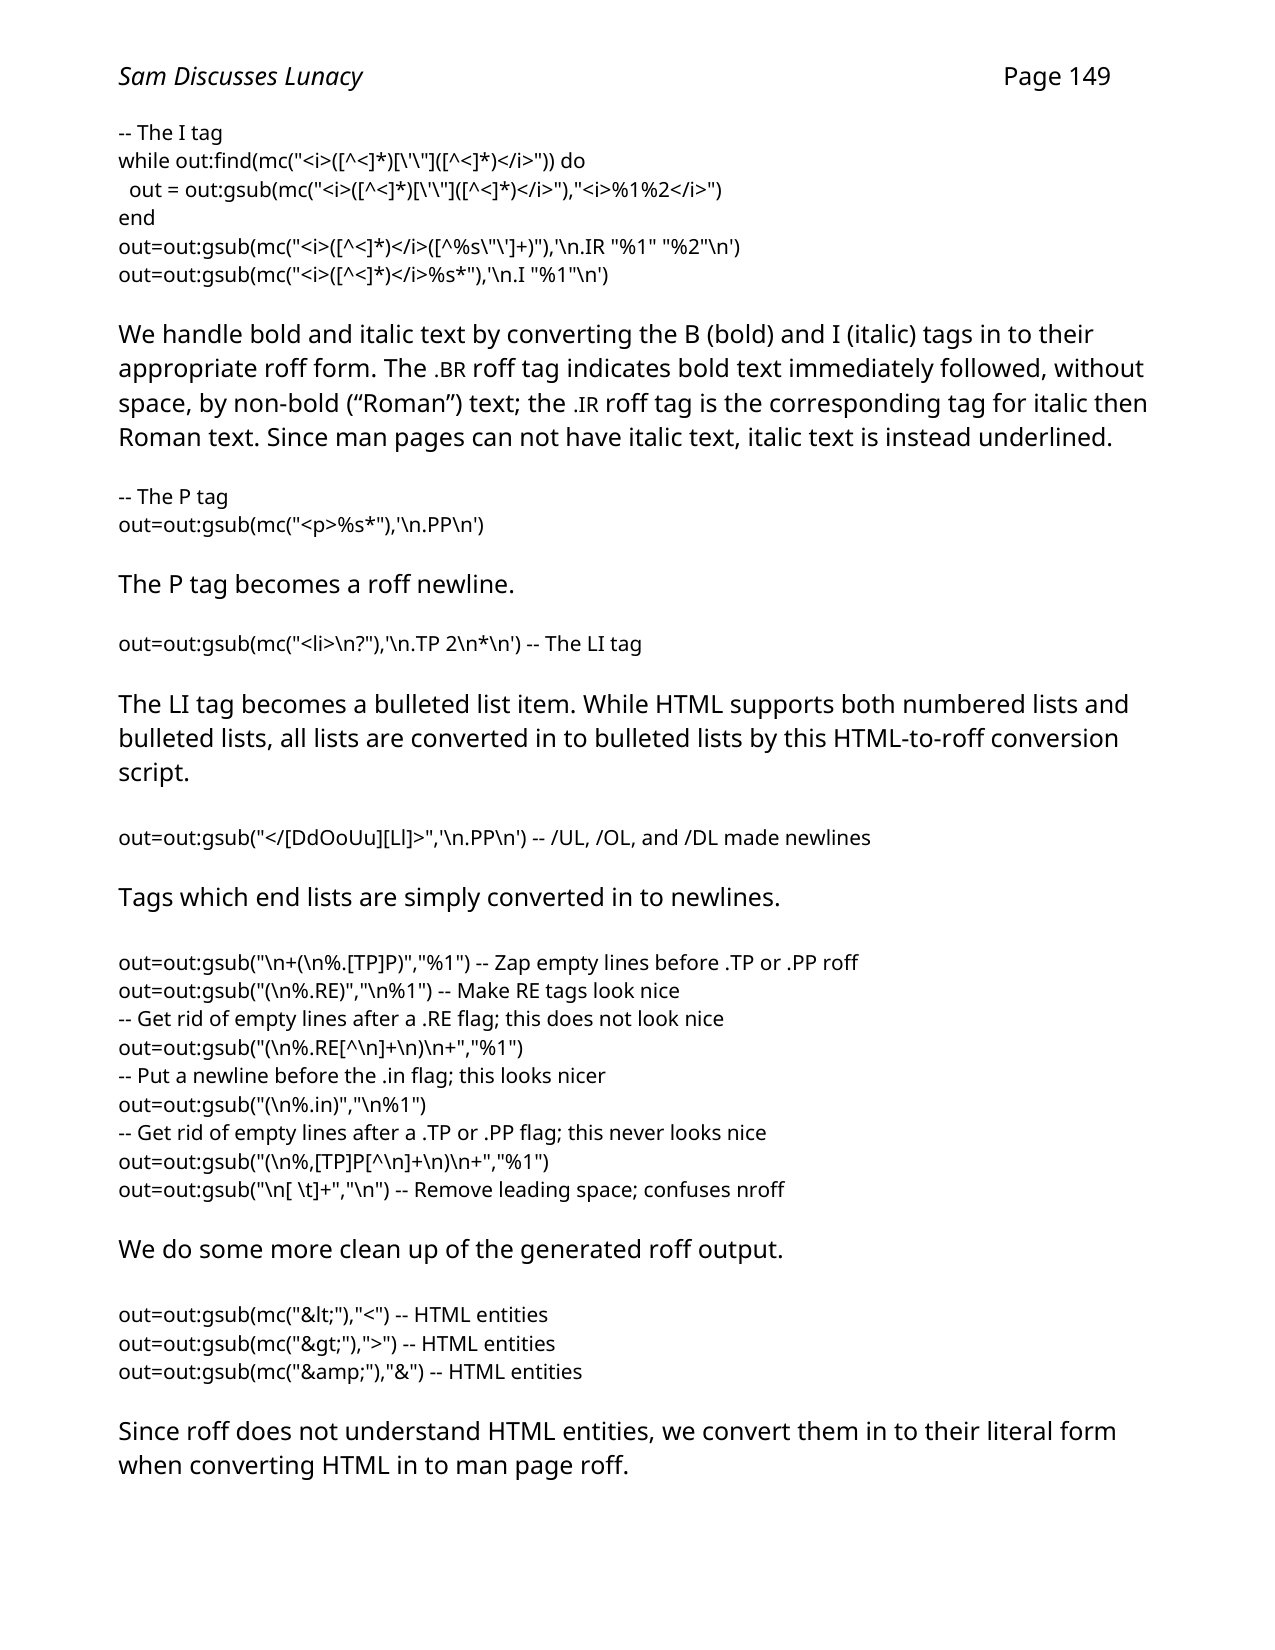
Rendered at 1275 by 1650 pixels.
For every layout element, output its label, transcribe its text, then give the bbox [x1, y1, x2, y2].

text -- The P tag [118, 482, 1157, 510]
text out=out:gsub("</[DdOoUu][Ll]>",'\n.PP\n') -- /UL, /OL, and /DL made newlines [118, 823, 1157, 851]
text out = out:gsub(mc("<i>([^<]*)[\'\"]([^<]*)</i>"),"<i>%1%2</i>") [118, 175, 1157, 203]
text out=out:gsub("(\n%.in)","\n%1") [118, 1090, 1157, 1118]
text out=out:gsub(mc("&amp;"),"&") -- HTML entities [118, 1357, 1157, 1386]
text out=out:gsub(mc("<i>([^<]*)</i>%s*"),'\n.I "%1"\n') We handle bold and italic text by converting the B (bold) and I (italic) tags in to their appropriate roff form. The .BR roff tag indicates bold text immediately followed, without space, by non-bold (“Roman”) text; the .IR roff tag is the corresponding tag for italic then Roman text. Since man pages can not have italic text, italic text is instead underlined. [118, 260, 1157, 453]
text out=out:gsub(mc("&lt;"),"<") -- HTML entities [118, 1300, 1157, 1329]
text end [118, 203, 1157, 232]
text Tags which end lists are simply converted in to newlines. [118, 879, 1157, 914]
text out=out:gsub("(\n%.RE[^\n]+\n)\n+","%1") [118, 1033, 1157, 1061]
text We do some more clean up of the generated roff output. [118, 1232, 1157, 1266]
text out=out:gsub("(\n%.RE)","\n%1") -- Make RE tags look nice [118, 976, 1157, 1004]
text while out:find(mc("<i>([^<]*)[\'\"]([^<]*)</i>")) do [118, 146, 1157, 175]
text -- The I tag [118, 118, 1157, 146]
text out=out:gsub(mc("&gt;"),">") -- HTML entities [118, 1329, 1157, 1357]
text -- Put a newline before the .in flag; this looks nicer [118, 1061, 1157, 1090]
text The LI tag becomes a bulleted list item. While HTML supports both numbered lists and bulleted lists, all lists are converted in to bulleted lists by this HTML-to-roff conversion script. [118, 686, 1157, 789]
text Since roff does not understand HTML entities, we convert them in to their literal form when converting HTML in to man page roff. [118, 1414, 1157, 1482]
text out=out:gsub("\n[ \t]+","\n") -- Remove leading space; confuses nroff [118, 1175, 1157, 1204]
text -- Get rid of empty lines after a .TP or .PP flag; this never looks nice [118, 1118, 1157, 1147]
text out=out:gsub("\n+(\n%.[TP]P)","%1") -- Zap empty lines before .TP or .PP roff [118, 948, 1157, 976]
text out=out:gsub(mc("<p>%s*"),'\n.PP\n') [118, 510, 1157, 539]
text The P tag becomes a roff newline. [118, 567, 1157, 601]
text out=out:gsub(mc("<li>\n?"),'\n.TP 2\n*\n') -- The LI tag [118, 629, 1157, 658]
text -- Get rid of empty lines after a .RE flag; this does not look nice [118, 1004, 1157, 1033]
text out=out:gsub("(\n%,[TP]P[^\n]+\n)\n+","%1") [118, 1147, 1157, 1175]
text out=out:gsub(mc("<i>([^<]*)</i>([^%s\"\']+)"),'\n.IR "%1" "%2"\n') [118, 232, 1157, 260]
